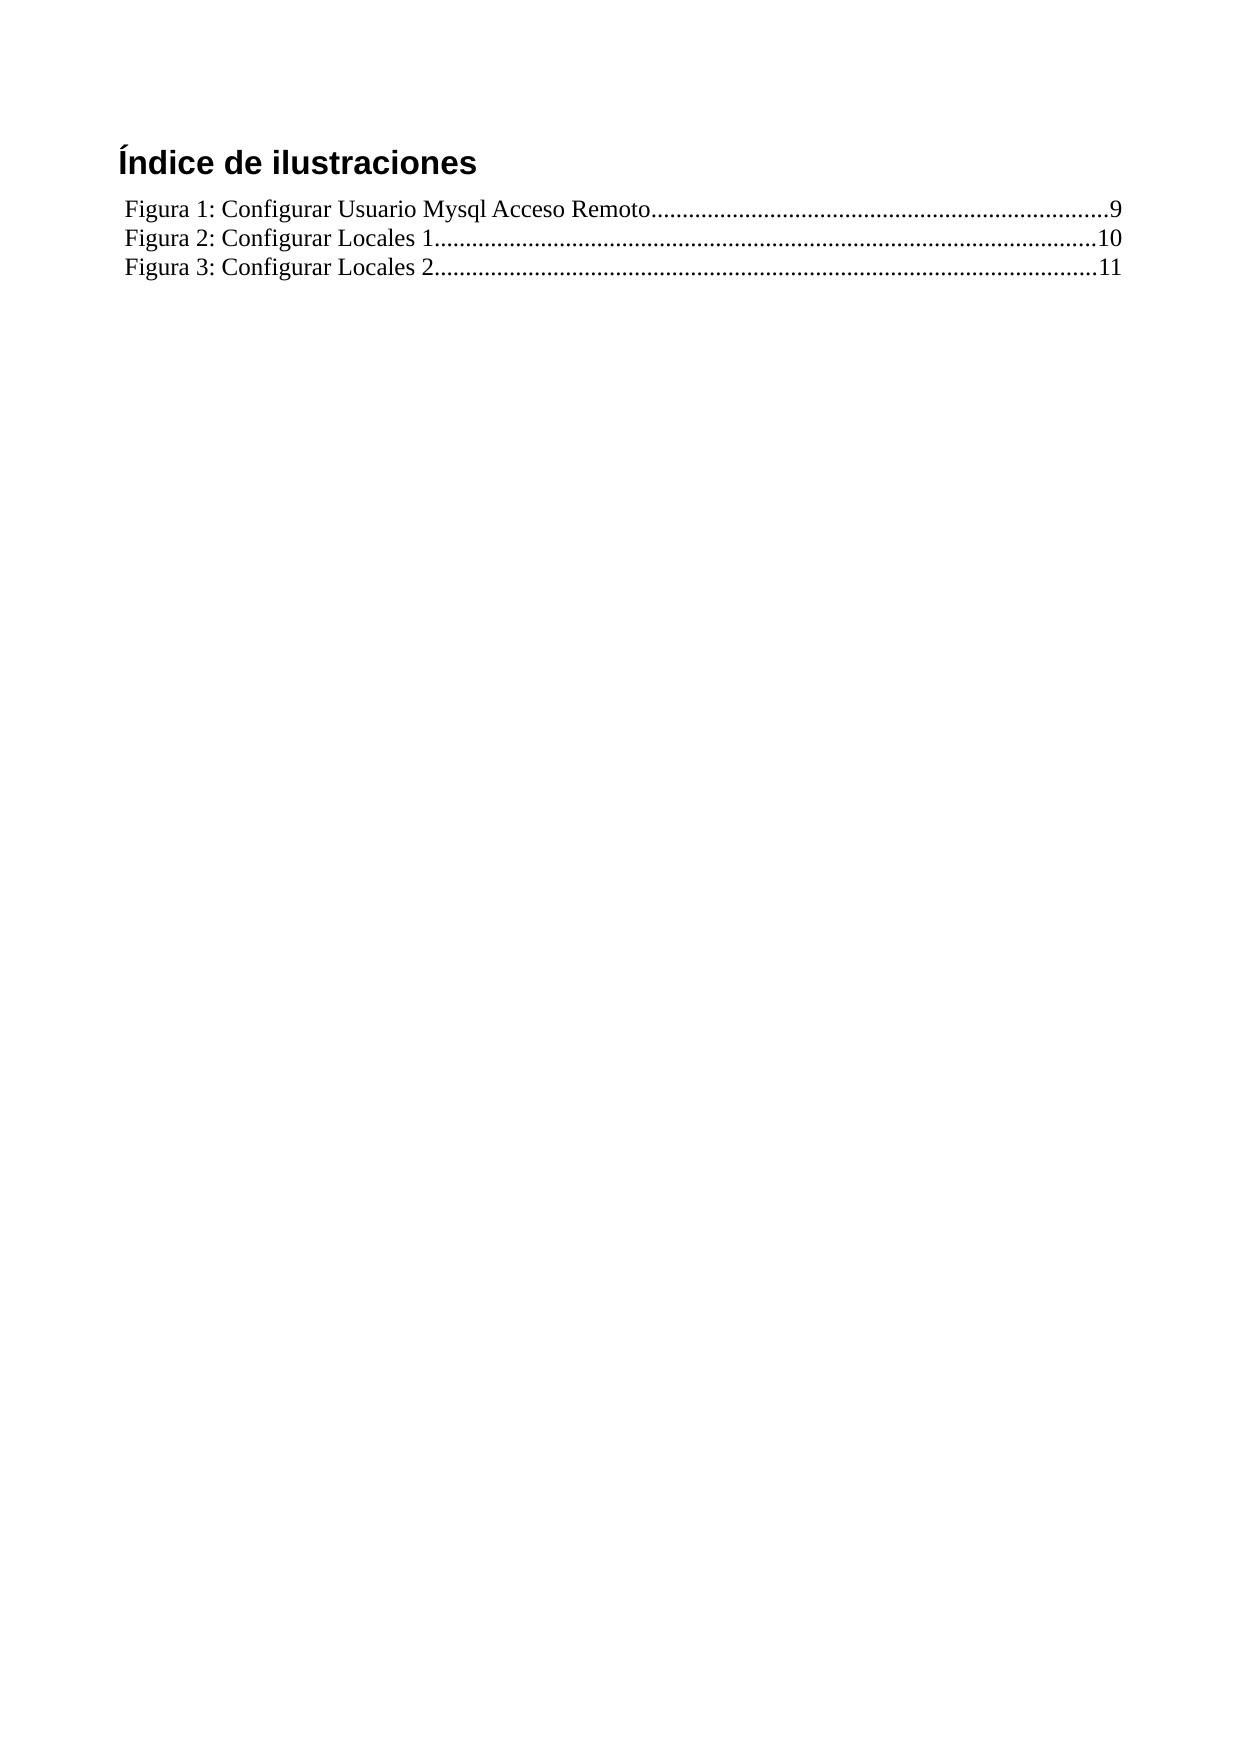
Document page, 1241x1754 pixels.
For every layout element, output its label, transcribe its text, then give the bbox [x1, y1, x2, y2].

subtitle Índice de ilustraciones [118, 143, 1122, 182]
text Figura 3: Configurar Locales 2. 11 [118, 252, 1122, 280]
text Figura 1: Configurar Usuario Mysql Acceso Remoto 9 [118, 194, 1122, 223]
text Figura 2: Configurar Locales 1. 10 [118, 223, 1122, 252]
